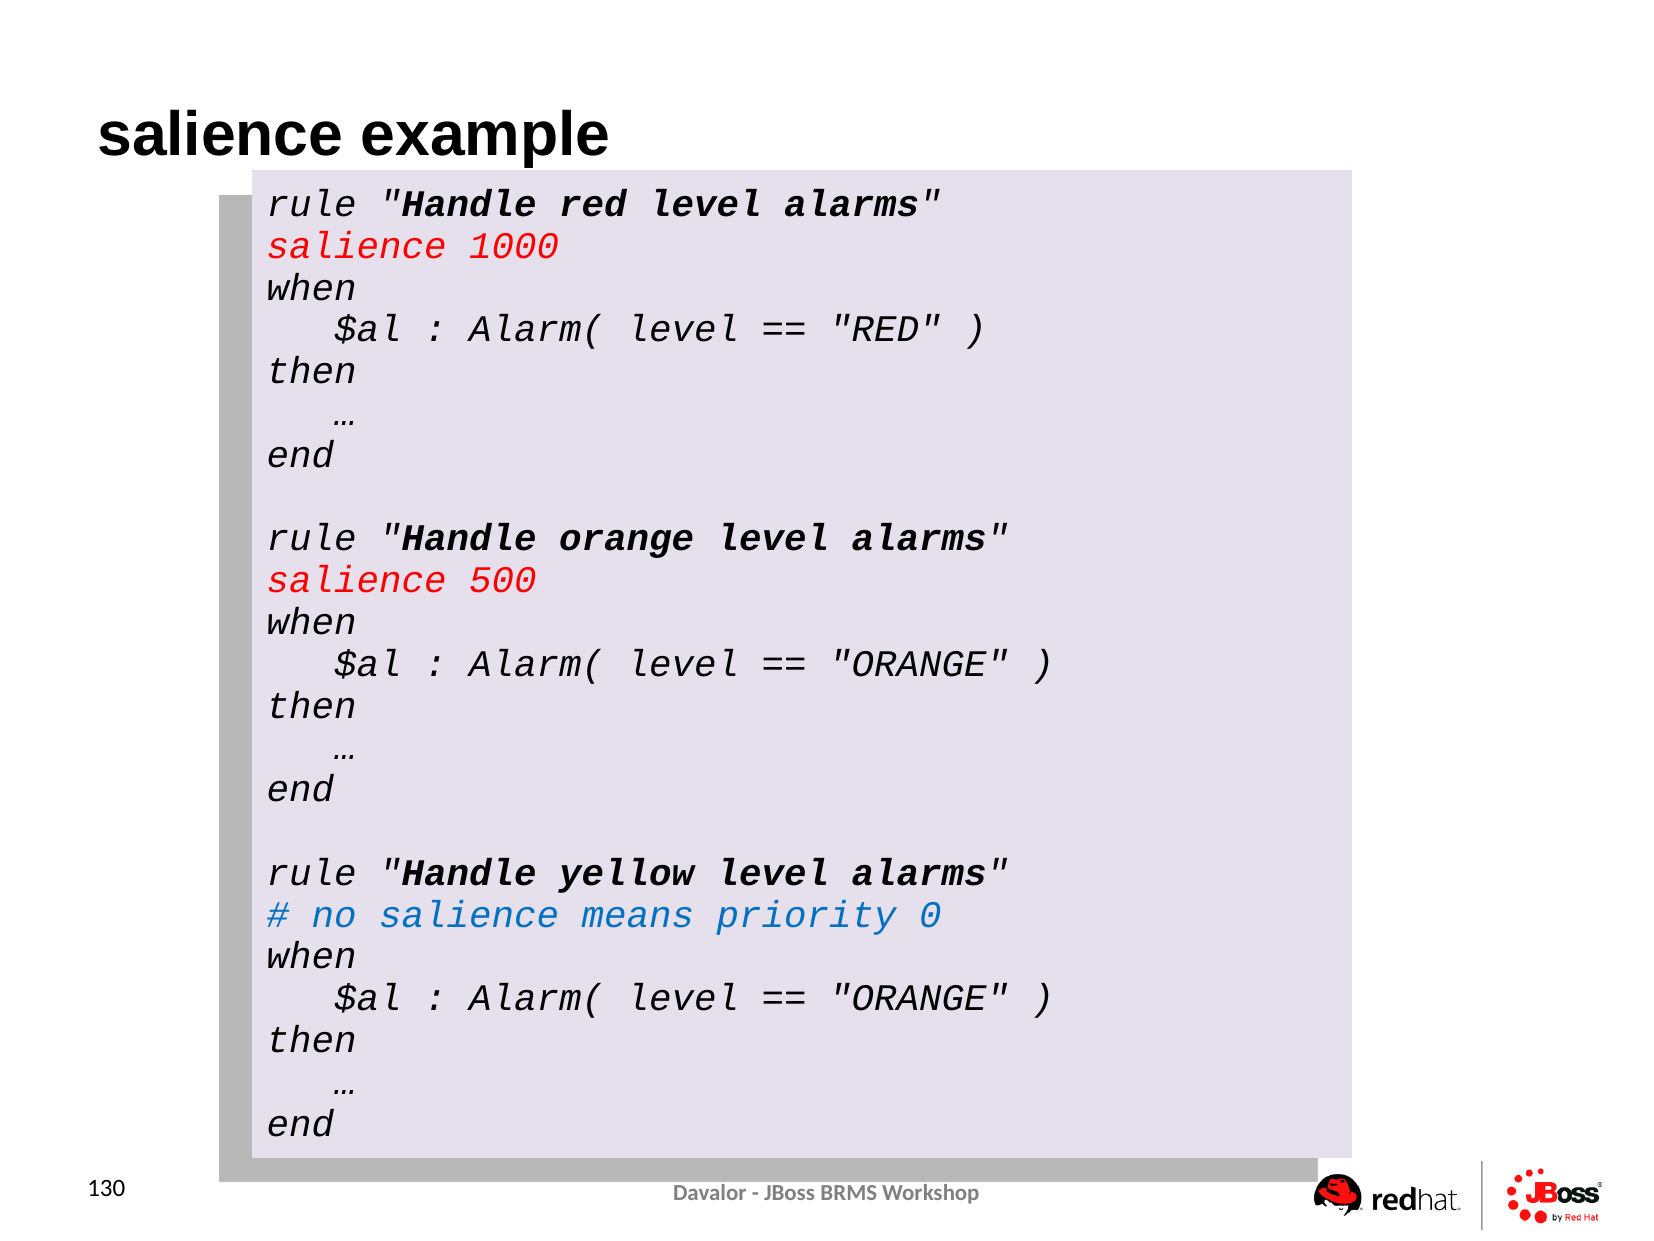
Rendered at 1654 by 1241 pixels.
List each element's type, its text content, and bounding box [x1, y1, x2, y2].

picture [1314, 1161, 1602, 1230]
title salience example [82, 95, 1571, 226]
text_box rule "Handle red level alarms" salience 1000 when $al : Alarm( level == "RED" ) then … end rule "Handle orange level alarms" salience 500 when $al : Alarm( level == "ORANGE" ) then … end rule "Handle yellow level alarms" # no salience means priority 0 when $al : Alarm( level == "ORANGE" ) then … end [252, 170, 1352, 1158]
